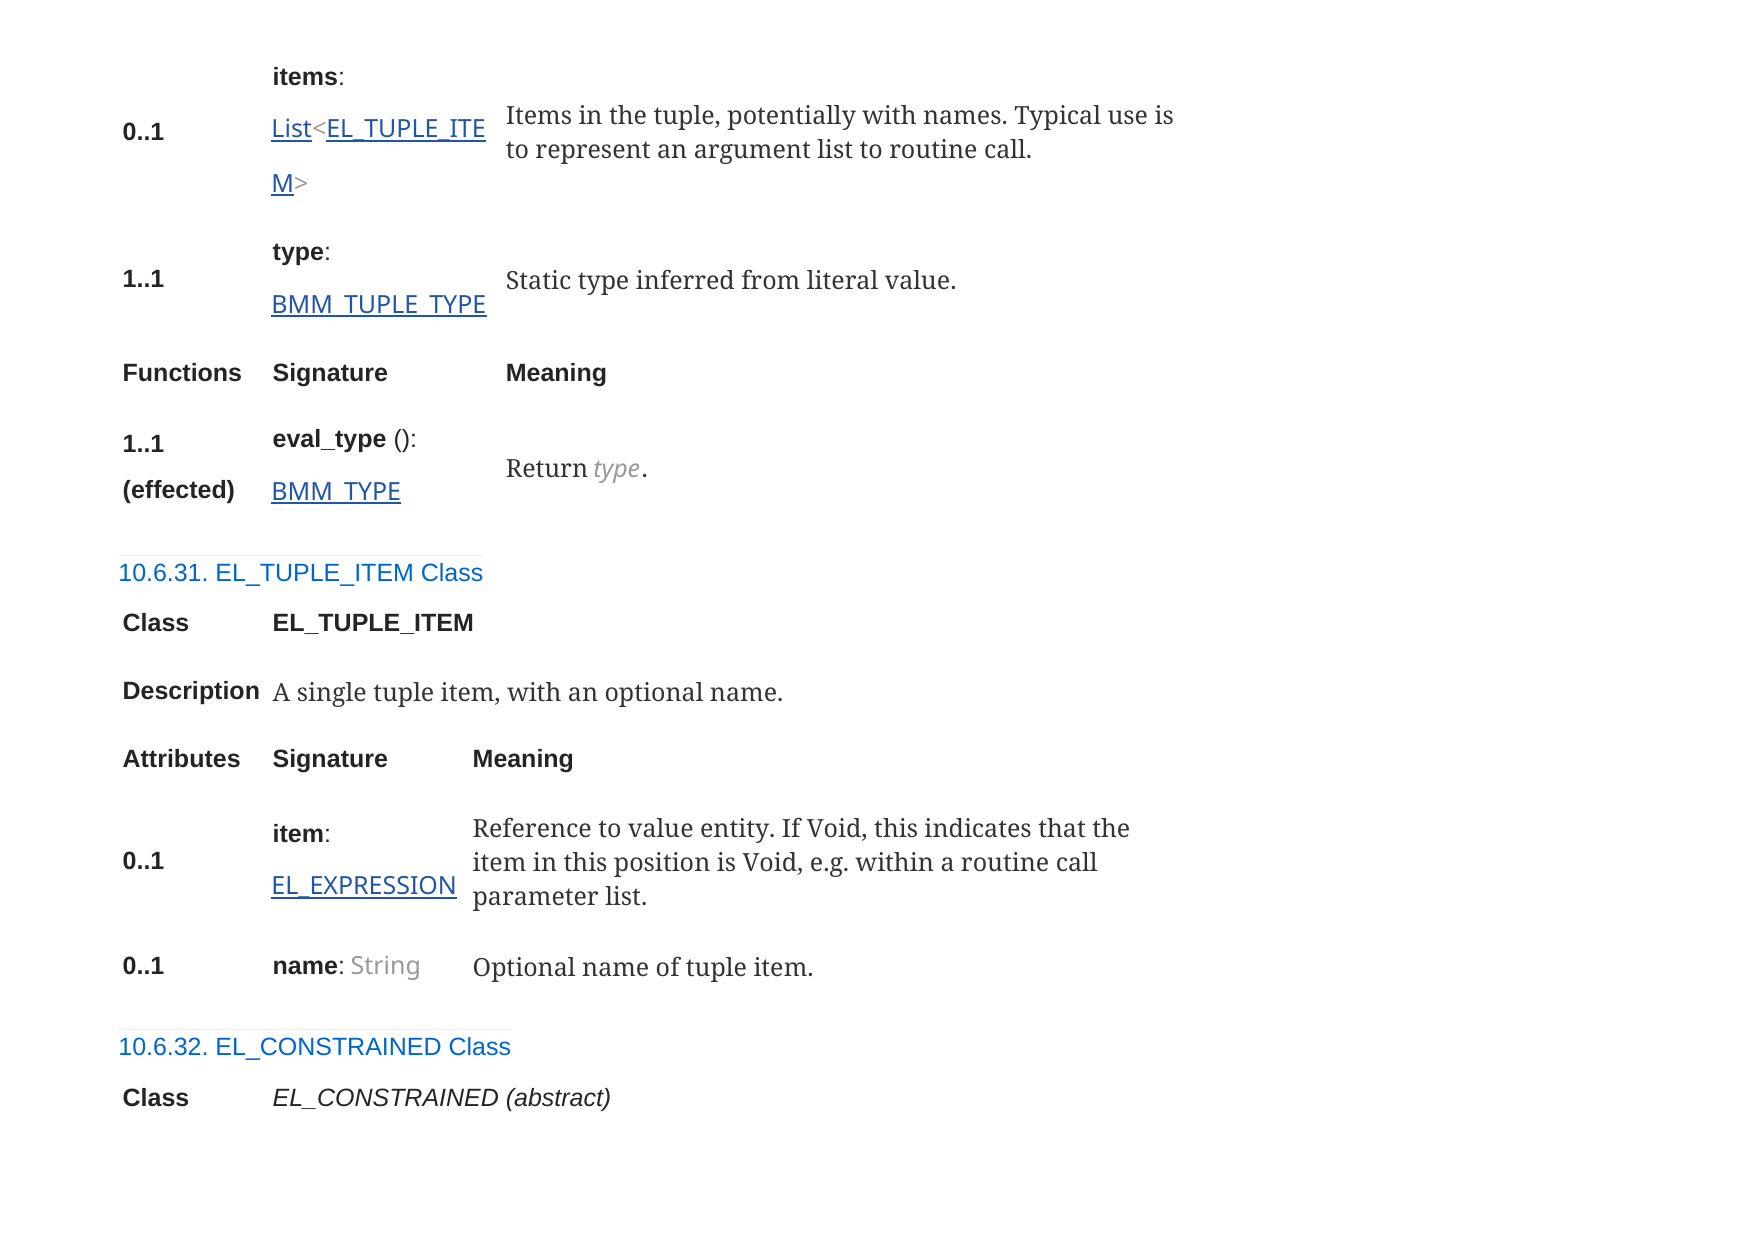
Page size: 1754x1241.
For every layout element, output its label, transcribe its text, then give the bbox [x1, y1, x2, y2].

table_cell 0..1 [118, 945, 268, 1017]
table_cell 0..1 [118, 808, 268, 945]
table_cell items: List<EL_TUPLE_ITEM> [268, 59, 501, 234]
table_cell A single tuple item, with an optional name. [268, 672, 1181, 741]
table_header Class [118, 1080, 268, 1146]
table_cell Signature [268, 355, 501, 422]
table_cell Return type. [501, 422, 1181, 542]
table_cell Reference to value entity. If Void, this indicates that the item in this position is Void, e.g. within a routine call parameter list. [468, 808, 1181, 945]
table_cell Description [118, 672, 268, 741]
subtitle 10.6.32. EL_CONSTRAINED Class [118, 1029, 1695, 1061]
table_cell Meaning [501, 355, 1181, 422]
table_header Class [118, 606, 268, 672]
table_cell Static type inferred from literal value. [501, 234, 1181, 355]
table_header EL_CONSTRAINED (abstract) [268, 1080, 1181, 1146]
table_cell name: String [268, 945, 468, 1017]
table_cell Meaning [468, 741, 1181, 808]
table_cell eval_type (): BMM_TYPE [268, 422, 501, 542]
table_cell Signature [268, 741, 468, 808]
table_cell type: BMM_TUPLE_TYPE [268, 234, 501, 355]
subtitle 10.6.31. EL_TUPLE_ITEM Class [118, 555, 1695, 587]
table_cell Attributes [118, 741, 268, 808]
table_cell 0..1 [118, 59, 268, 234]
table_cell 1..1 [118, 234, 268, 355]
table_cell Optional name of tuple item. [468, 945, 1181, 1017]
table_cell 1..1 (effected) [118, 422, 268, 542]
table_cell Functions [118, 355, 268, 422]
table_cell item: EL_EXPRESSION [268, 808, 468, 945]
table_cell Items in the tuple, potentially with names. Typical use is to represent an argument list to routine call. [501, 59, 1181, 234]
table_header EL_TUPLE_ITEM [268, 606, 1181, 672]
